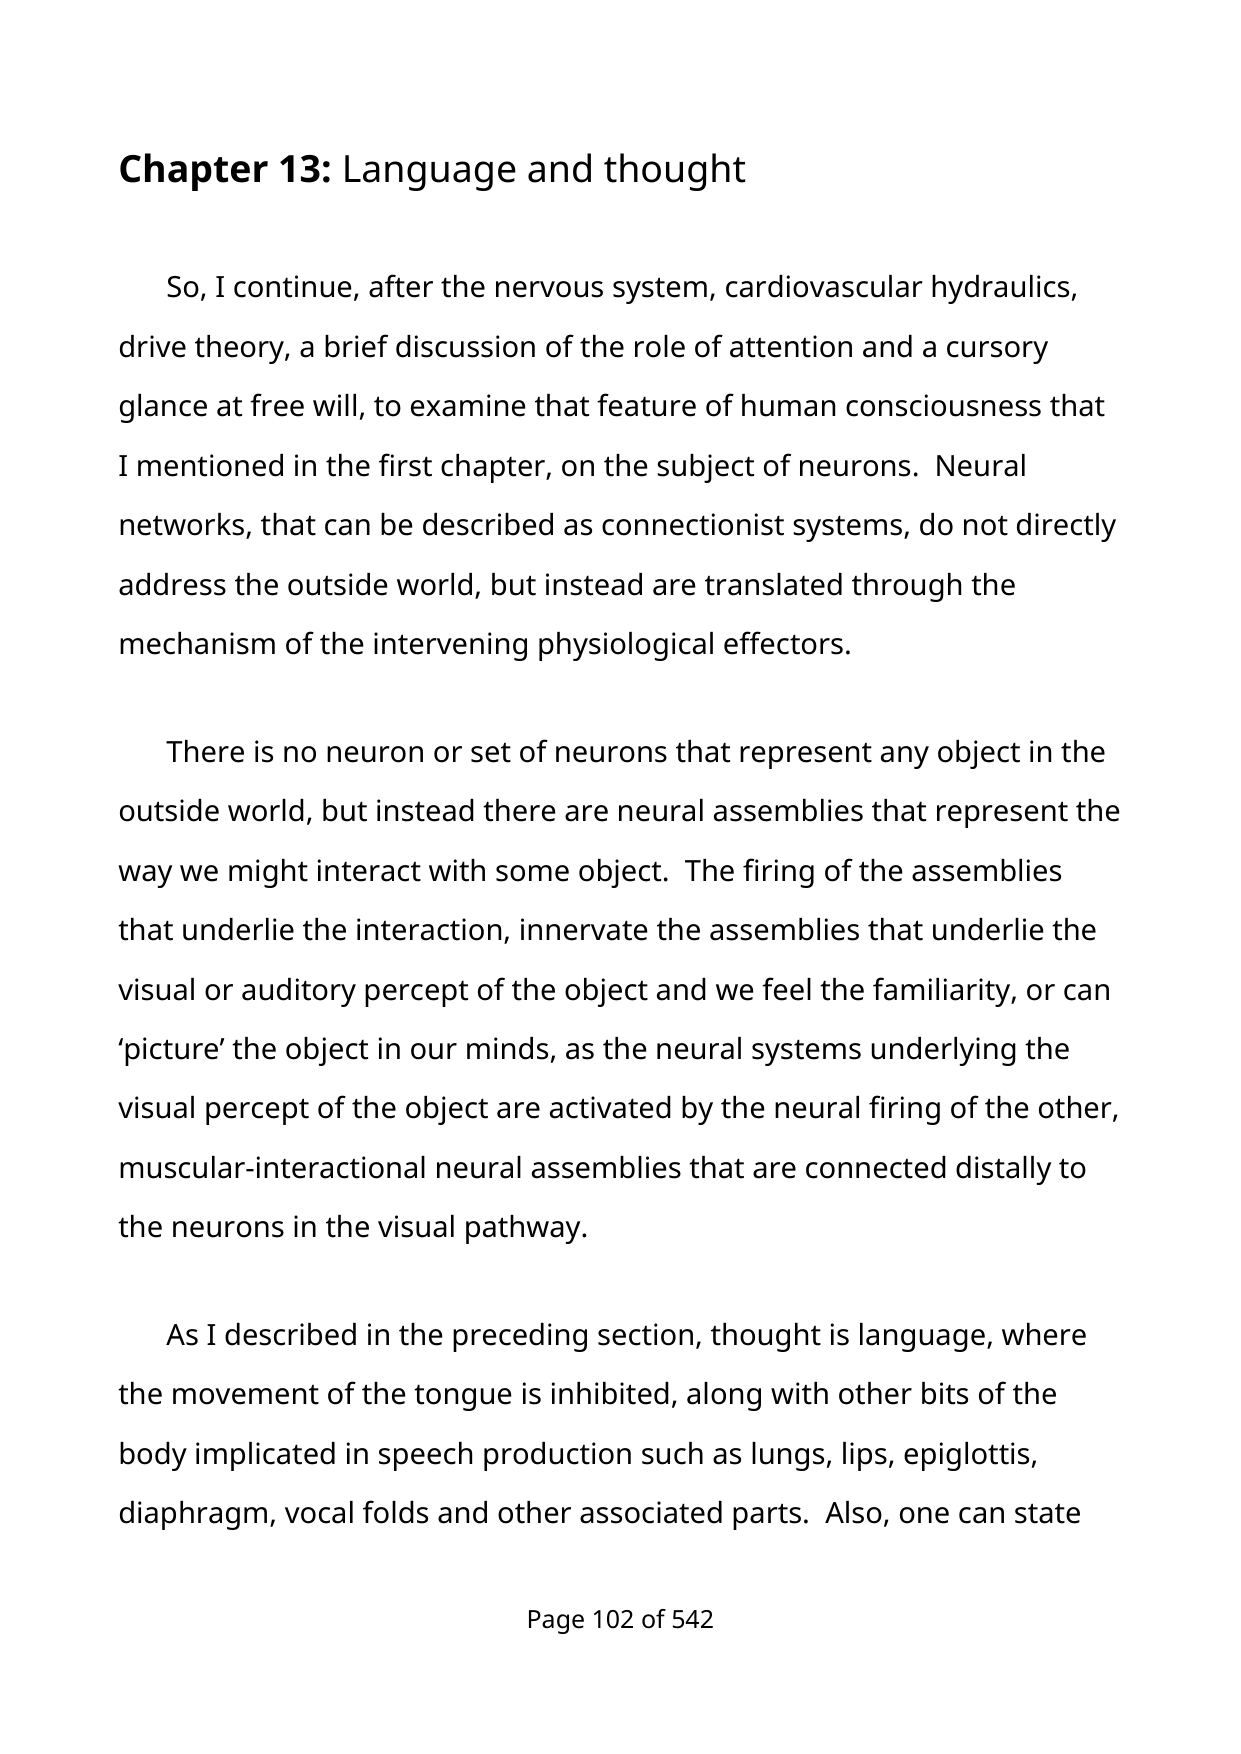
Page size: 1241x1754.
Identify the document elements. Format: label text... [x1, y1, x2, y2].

text So, I continue, after the nervous system, cardiovascular hydraulics, drive theory, a brief discussion of the role of attention and a cursory glance at free will, to examine that feature of human consciousness that I mentioned in the first chapter, on the subject of neurons. Neural networks, that can be described as connectionist systems, do not directly address the outside world, but instead are translated through the mechanism of the intervening physiological effectors. [118, 267, 1122, 663]
text Chapter 13: Language and thought [118, 142, 1122, 193]
text There is no neuron or set of neurons that represent any object in the outside world, but instead there are neural assemblies that represent the way we might interact with some object. The firing of the assemblies that underlie the interaction, innervate the assemblies that underlie the visual or auditory percept of the object and we feel the familiarity, or can ‘picture’ the object in our minds, as the neural systems underlying the visual percept of the object are activated by the neural firing of the other, muscular-interactional neural assemblies that are connected distally to the neurons in the visual pathway. [118, 731, 1122, 1246]
text As I described in the preceding section, thought is language, where the movement of the tongue is inhibited, along with other bits of the body implicated in speech production such as lungs, lips, epiglottis, diaphragm, vocal folds and other associated parts. Also, one can state [118, 1314, 1122, 1532]
